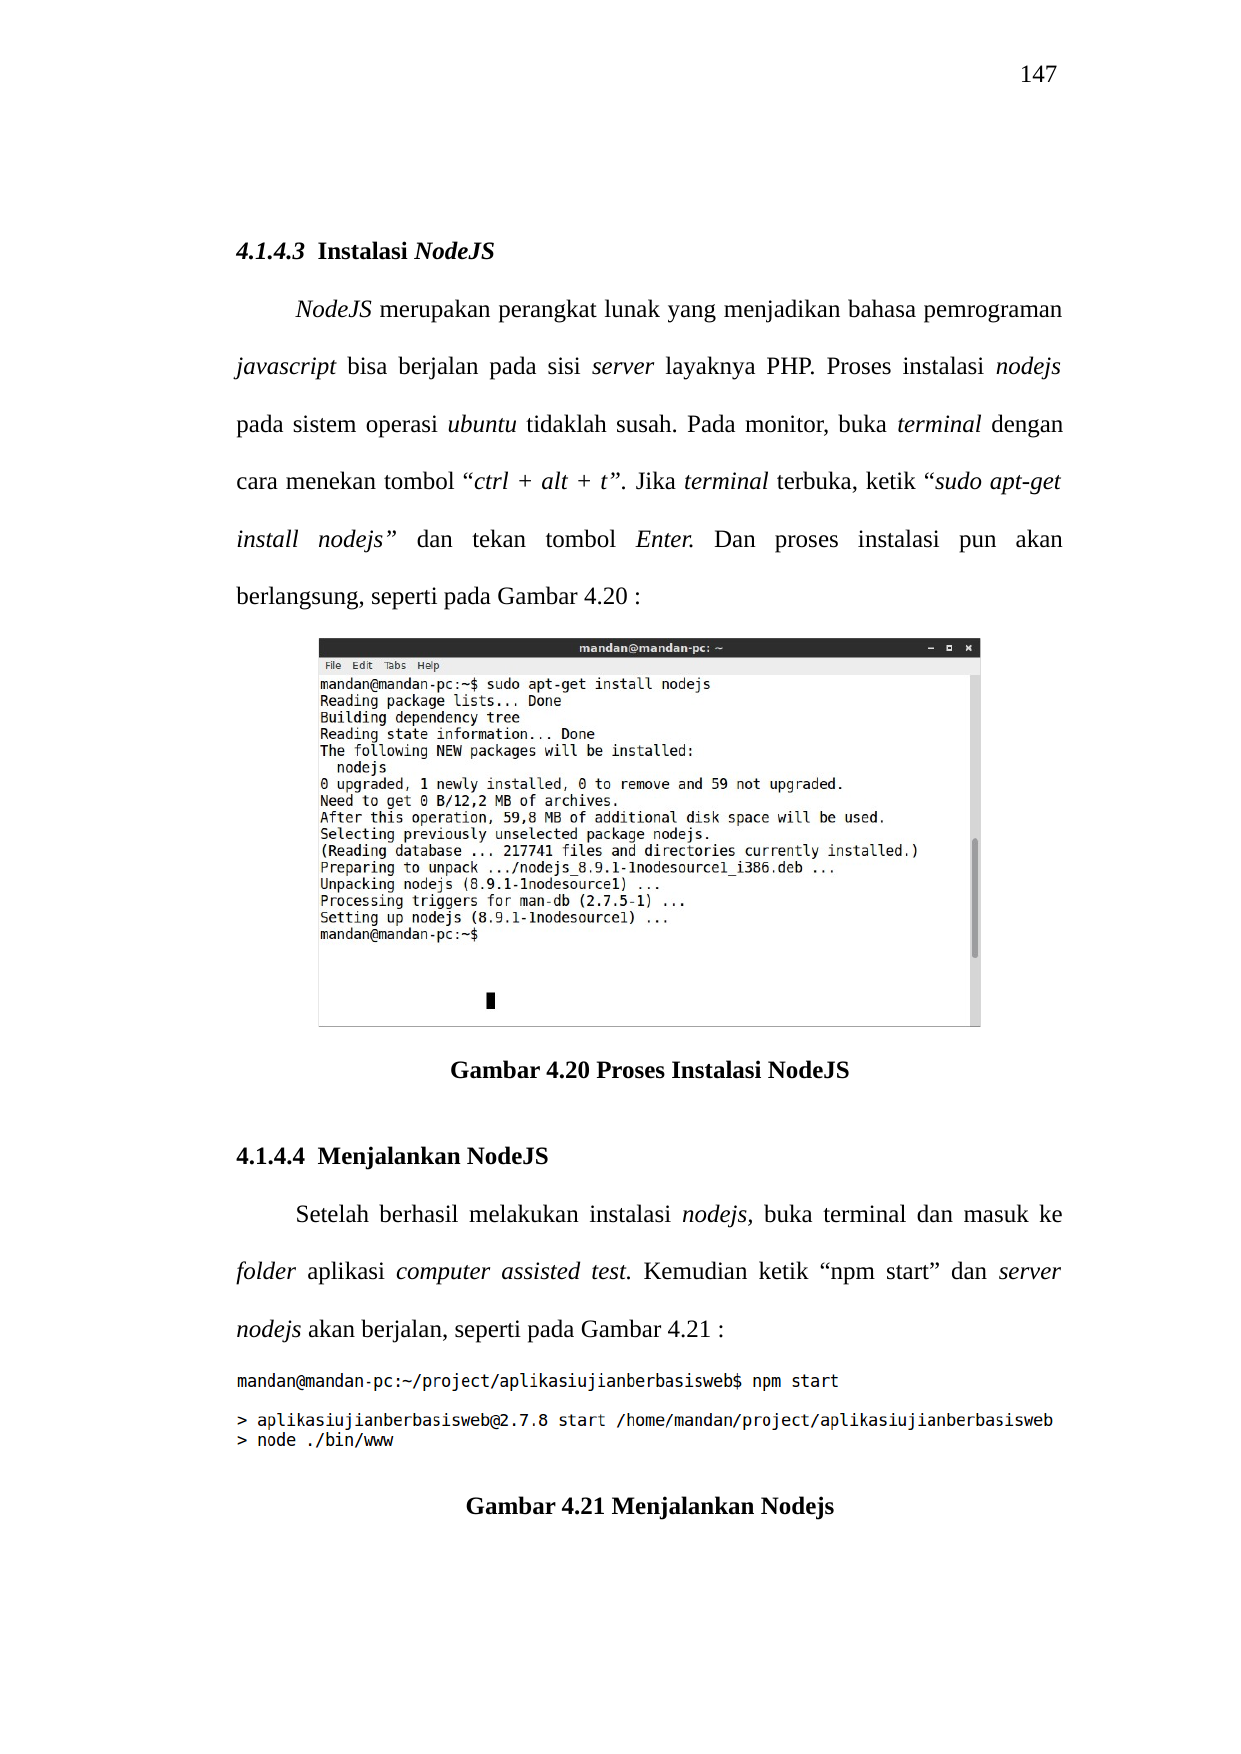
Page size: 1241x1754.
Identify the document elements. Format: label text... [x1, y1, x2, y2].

text NodeJS merupakan perangkat lunak yang menjadikan bahasa pemrograman javascript bisa berjalan pada sisi server layaknya PHP. Proses instalasi nodejs pada sistem operasi ubuntu tidaklah susah. Pada monitor, buka terminal dengan cara menekan tombol “ctrl + alt + t”. Jika terminal terbuka, ketik “sudo apt-get install nodejs” dan tekan tombol Enter. Dan proses instalasi pun akan berlangsung, seperti pada Gambar 4.20 : [236, 294, 1063, 610]
text Gambar 4.20 Proses Instalasi NodeJS [319, 1027, 981, 1084]
subtitle Instalasi NodeJS [236, 236, 1063, 265]
text Setelah berhasil melakukan instalasi nodejs, buka terminal dan masuk ke folder aplikasi computer assisted test. Kemudian ketik “npm start” dan server nodejs akan berjalan, seperti pada Gambar 4.21 : [236, 1199, 1063, 1342]
subtitle Menjalankan NodeJS [236, 1141, 1063, 1170]
picture [236, 1371, 1064, 1463]
picture [318, 638, 981, 1027]
text Gambar 4.21 Menjalankan Nodejs [236, 1463, 1063, 1520]
